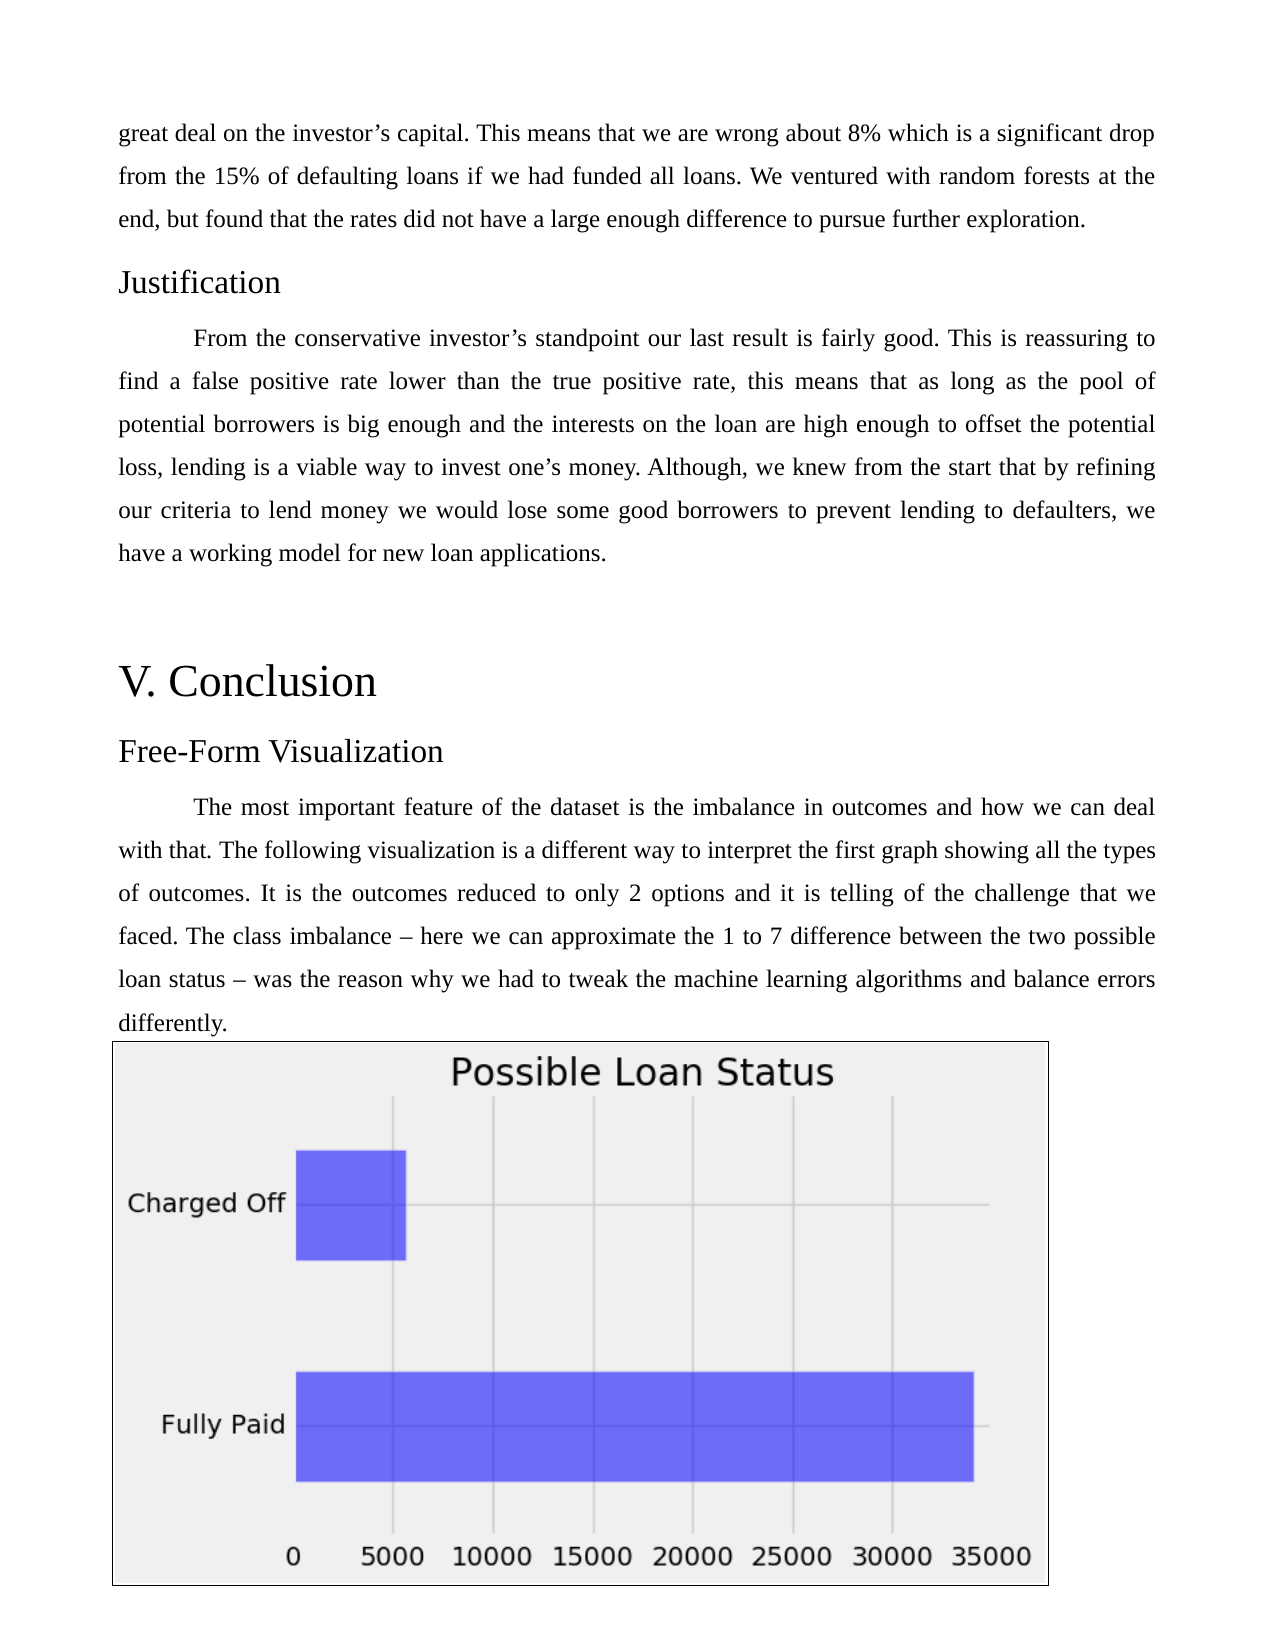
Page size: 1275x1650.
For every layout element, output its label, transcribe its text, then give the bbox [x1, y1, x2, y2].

text Justification [118, 262, 1157, 300]
text V. Conclusion [118, 654, 1157, 706]
picture [115, 1043, 1046, 1583]
text From the conservative investor’s standpoint our last result is fairly good. This is reassuring to find a false positive rate lower than the true positive rate, this means that as long as the pool of potential borrowers is big enough and the interests on the loan are high enough to offset the potential loss, lending is a viable way to invest one’s money. Although, we knew from the start that by refining our criteria to lend money we would lose some good borrowers to prevent lending to defaulters, we have a working model for new loan applications. [118, 323, 1157, 567]
text The most important feature of the dataset is the imbalance in outcomes and how we can deal with that. The following visualization is a different way to interpret the first graph showing all the types of outcomes. It is the outcomes reduced to only 2 options and it is telling of the challenge that we faced. The class imbalance – here we can approximate the 1 to 7 difference between the two possible loan status – was the reason why we had to tweak the machine learning algorithms and balance errors differently. [118, 792, 1157, 1036]
text great deal on the investor’s capital. This means that we are wrong about 8% which is a significant drop from the 15% of defaulting loans if we had funded all loans. We ventured with random forests at the end, but found that the rates did not have a large enough difference to pursue further exploration. [118, 118, 1157, 233]
text Free-Form Visualization [118, 731, 1157, 770]
